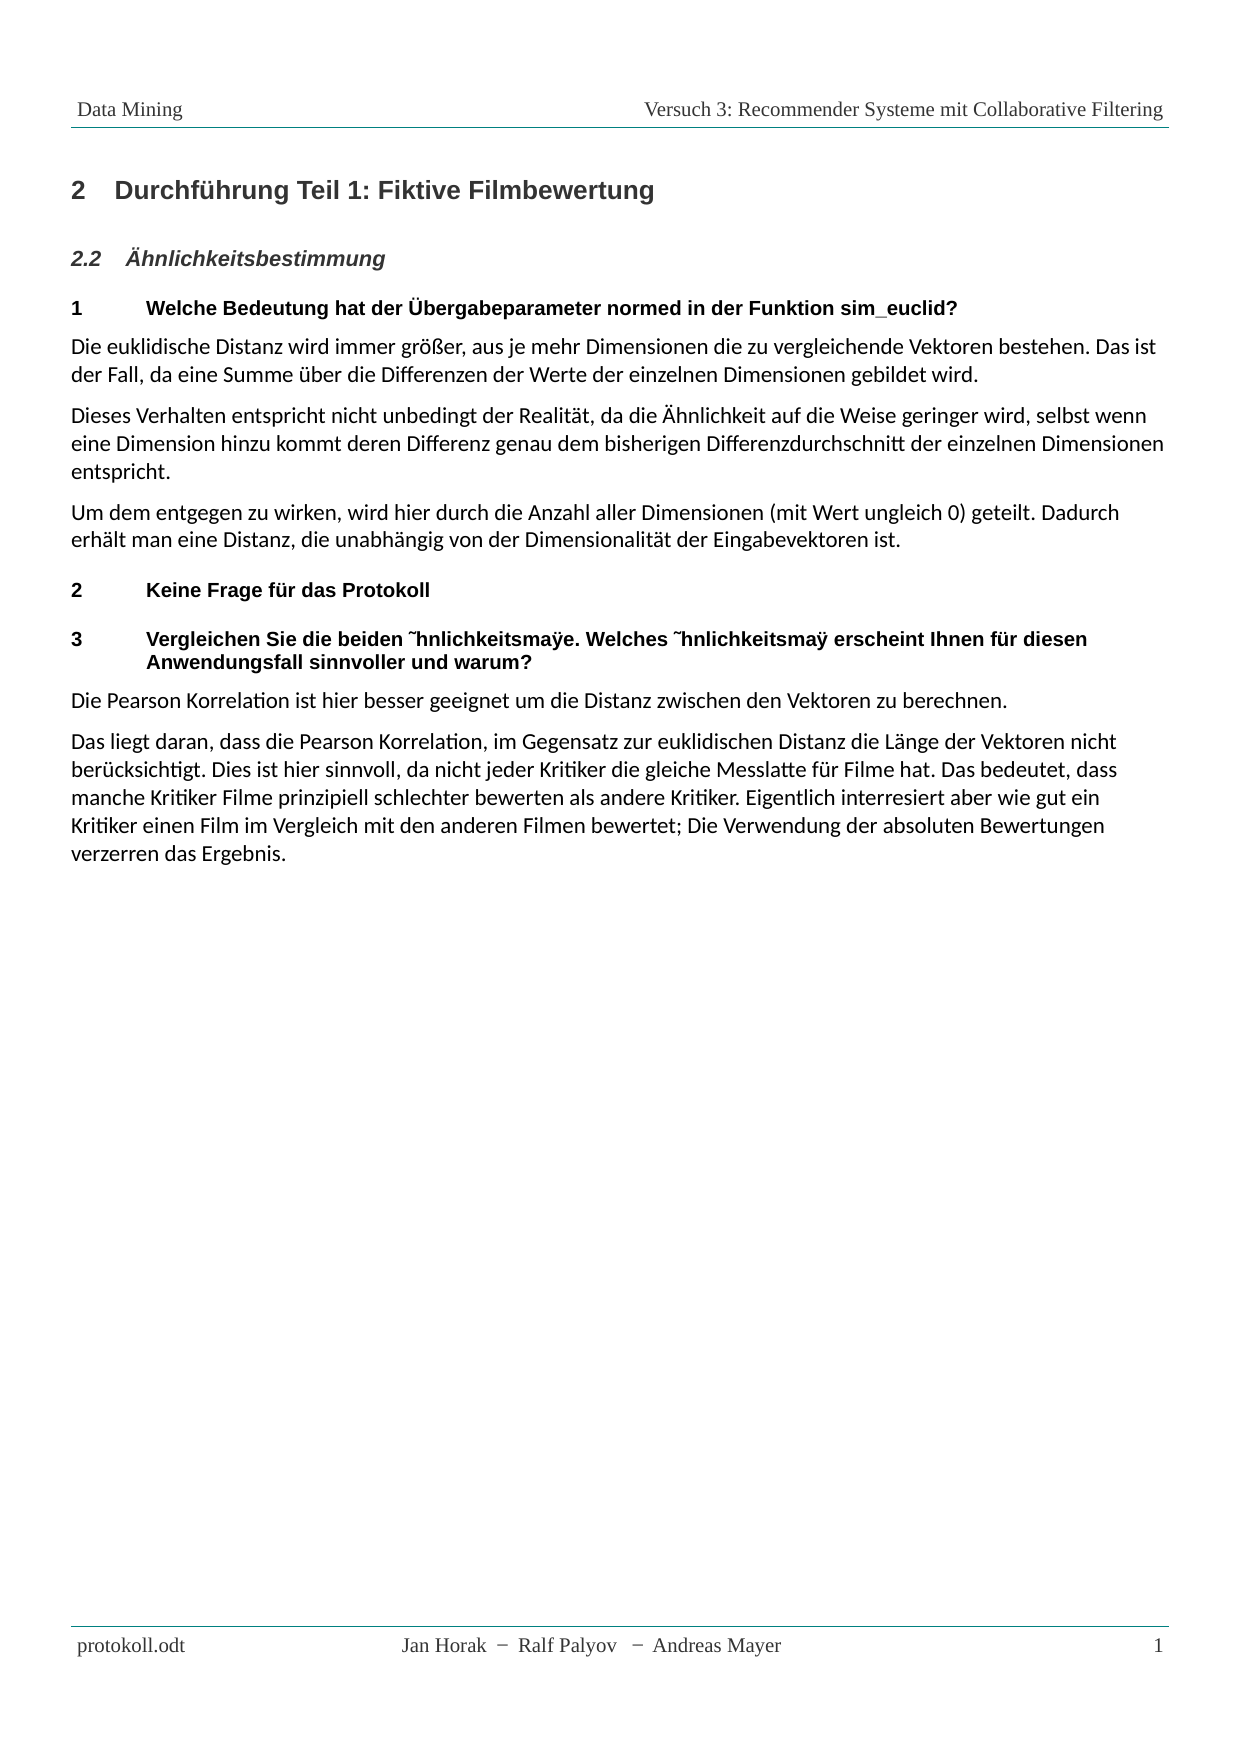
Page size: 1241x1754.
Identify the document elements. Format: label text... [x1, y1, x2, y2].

text Die Pearson Korrelation ist hier besser geeignet um die Distanz zwischen den Vektoren zu berechnen. [71, 686, 1169, 714]
text Das liegt daran, dass die Pearson Korrelation, im Gegensatz zur euklidischen Distanz die Länge der Vektoren nicht berücksichtigt. Dies ist hier sinnvoll, da nicht jeder Kritiker die gleiche Messlatte für Filme hat. Das bedeutet, dass manche Kritiker Filme prinzipiell schlechter bewerten als andere Kritiker. Eigentlich interresiert aber wie gut ein Kritiker einen Film im Vergleich mit den anderen Filmen bewertet; Die Verwendung der absoluten Bewertungen verzerren das Ergebnis. [71, 727, 1169, 867]
subtitle Vergleichen Sie die beiden ˜hnlichkeitsmaÿe. Welches ˜hnlichkeitsmaÿ erscheint Ihnen für diesen Anwendungsfall sinnvoller und warum? [71, 627, 1169, 674]
subtitle Welche Bedeutung hat der Übergabeparameter normed in der Funktion sim_euclid? [71, 297, 1169, 320]
text Dieses Verhalten entspricht nicht unbedingt der Realität, da die Ähnlichkeit auf die Weise geringer wird, selbst wenn eine Dimension hinzu kommt deren Differenz genau dem bisherigen Differenzdurchschnitt der einzelnen Dimensionen entspricht. [71, 401, 1169, 485]
subtitle 2.2 Ähnlichkeitsbestimmung [71, 246, 1169, 272]
text Die euklidische Distanz wird immer größer, aus je mehr Dimensionen die zu vergleichende Vektoren bestehen. Das ist der Fall, da eine Summe über die Differenzen der Werte der einzelnen Dimensionen gebildet wird. [71, 332, 1169, 388]
subtitle 2 Durchführung Teil 1: Fiktive Filmbewertung [71, 175, 1169, 205]
subtitle Keine Frage für das Protokoll [71, 579, 1169, 602]
text Um dem entgegen zu wirken, wird hier durch die Anzahl aller Dimensionen (mit Wert ungleich 0) geteilt. Dadurch erhält man eine Distanz, die unabhängig von der Dimensionalität der Eingabevektoren ist. [71, 498, 1169, 554]
